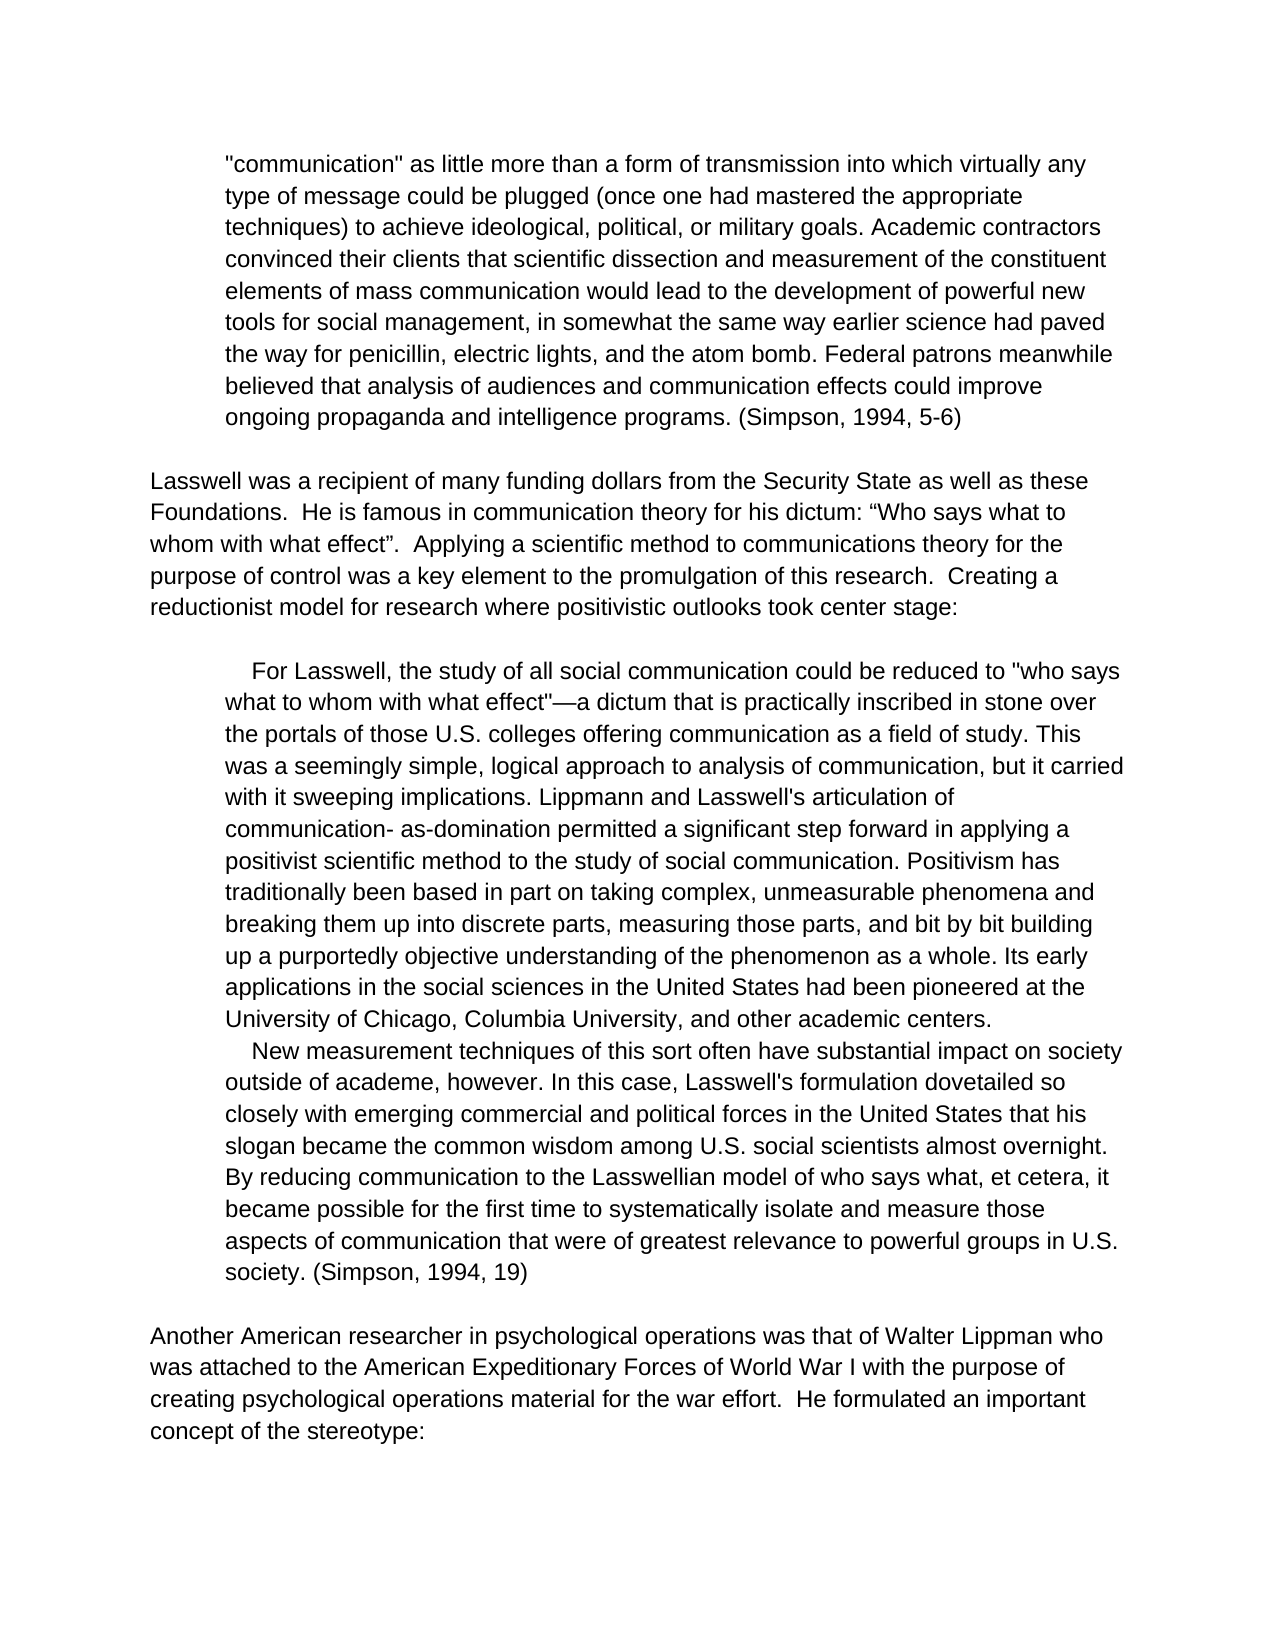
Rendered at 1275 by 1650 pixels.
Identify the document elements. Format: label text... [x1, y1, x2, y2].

text Another American researcher in psychological operations was that of Walter Lippman who was attached to the American Expeditionary Forces of World War I with the purpose of creating psychological operations material for the war effort. He formulated an important concept of the stereotype: [150, 1322, 1125, 1444]
text "communication" as little more than a form of transmission into which virtually any type of message could be plugged (once one had mastered the appropriate techniques) to achieve ideological, political, or military goals. Academic contractors convinced their clients that scientific dissection and measurement of the constituent elements of mass communication would lead to the development of powerful new tools for social management, in somewhat the same way earlier science had paved the way for penicillin, electric lights, and the atom bomb. Federal patrons meanwhile believed that analysis of audiences and communication effects could improve ongoing propaganda and intelligence programs. (Simpson, 1994, 5-6) [225, 150, 1125, 431]
text Lasswell was a recipient of many funding dollars from the Security State as well as these Foundations. He is famous in communication theory for his dictum: “Who says what to whom with what effect”. Applying a scientific method to communications theory for the purpose of control was a key element to the promulgation of this research. Creating a reductionist model for research where positivistic outlooks took center stage: [150, 467, 1125, 621]
text For Lasswell, the study of all social communication could be reduced to "who says what to whom with what effect"—a dictum that is practically inscribed in stone over the portals of those U.S. colleges offering communication as a field of study. This was a seemingly simple, logical approach to analysis of communication, but it carried with it sweeping implications. Lippmann and Lasswell's articulation of communication- as-domination permitted a significant step forward in applying a positivist scientific method to the study of social communication. Positivism has traditionally been based in part on taking complex, unmeasurable phenomena and breaking them up into discrete parts, measuring those parts, and bit by bit building up a purportedly objective understanding of the phenomenon as a whole. Its early applications in the social sciences in the United States had been pioneered at the University of Chicago, Columbia University, and other academic centers. New measurement techniques of this sort often have substantial impact on society outside of academe, however. In this case, Lasswell's formulation dovetailed so closely with emerging commercial and political forces in the United States that his slogan became the common wisdom among U.S. social scientists almost overnight. By reducing communication to the Lasswellian model of who says what, et cetera, it became possible for the first time to systematically isolate and measure those aspects of communication that were of greatest relevance to powerful groups in U.S. society. (Simpson, 1994, 19) [225, 657, 1125, 1286]
